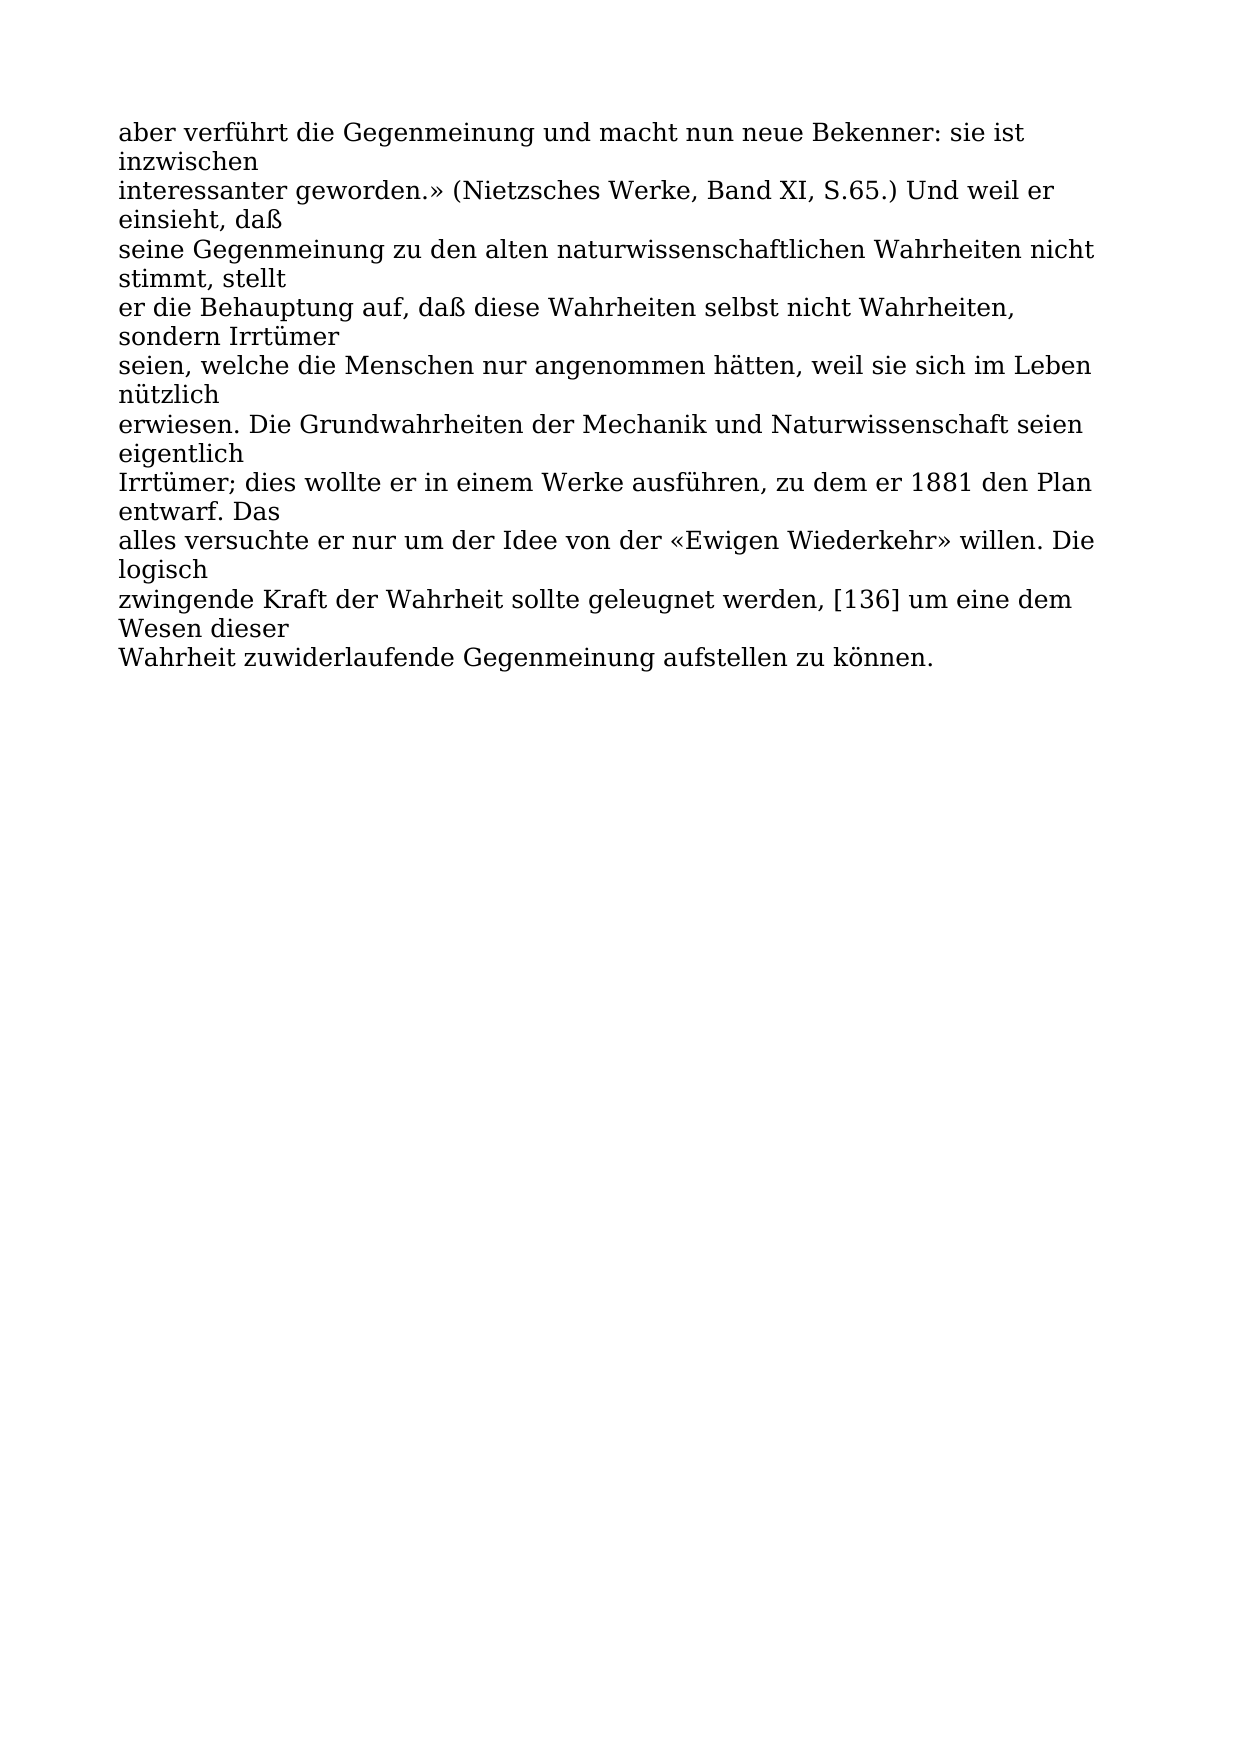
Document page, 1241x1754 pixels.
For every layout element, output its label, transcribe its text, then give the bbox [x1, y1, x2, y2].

text seine Gegenmeinung zu den alten naturwissenschaftlichen Wahrheiten nicht stimmt, stellt [118, 235, 1122, 293]
text zwingende Kraft der Wahrheit sollte geleugnet werden, [136] um eine dem Wesen dieser [118, 585, 1122, 643]
text alles versuchte er nur um der Idee von der «Ewigen Wiederkehr» willen. Die logisch [118, 526, 1122, 585]
text erwiesen. Die Grundwahrheiten der Mechanik und Naturwissenschaft seien eigentlich [118, 410, 1122, 468]
text aber verführt die Gegenmeinung und macht nun neue Bekenner: sie ist inzwischen [118, 118, 1122, 176]
text Wahrheit zuwiderlaufende Gegenmeinung aufstellen zu können. [118, 643, 1122, 672]
text Irrtümer; dies wollte er in einem Werke ausführen, zu dem er 1881 den Plan entwarf. Das [118, 468, 1122, 526]
text seien, welche die Menschen nur angenommen hätten, weil sie sich im Leben nützlich [118, 351, 1122, 410]
text er die Behauptung auf, daß diese Wahrheiten selbst nicht Wahrheiten, sondern Irrtümer [118, 293, 1122, 351]
text interessanter geworden.» (Nietzsches Werke, Band XI, S.65.) Und weil er einsieht, daß [118, 176, 1122, 235]
